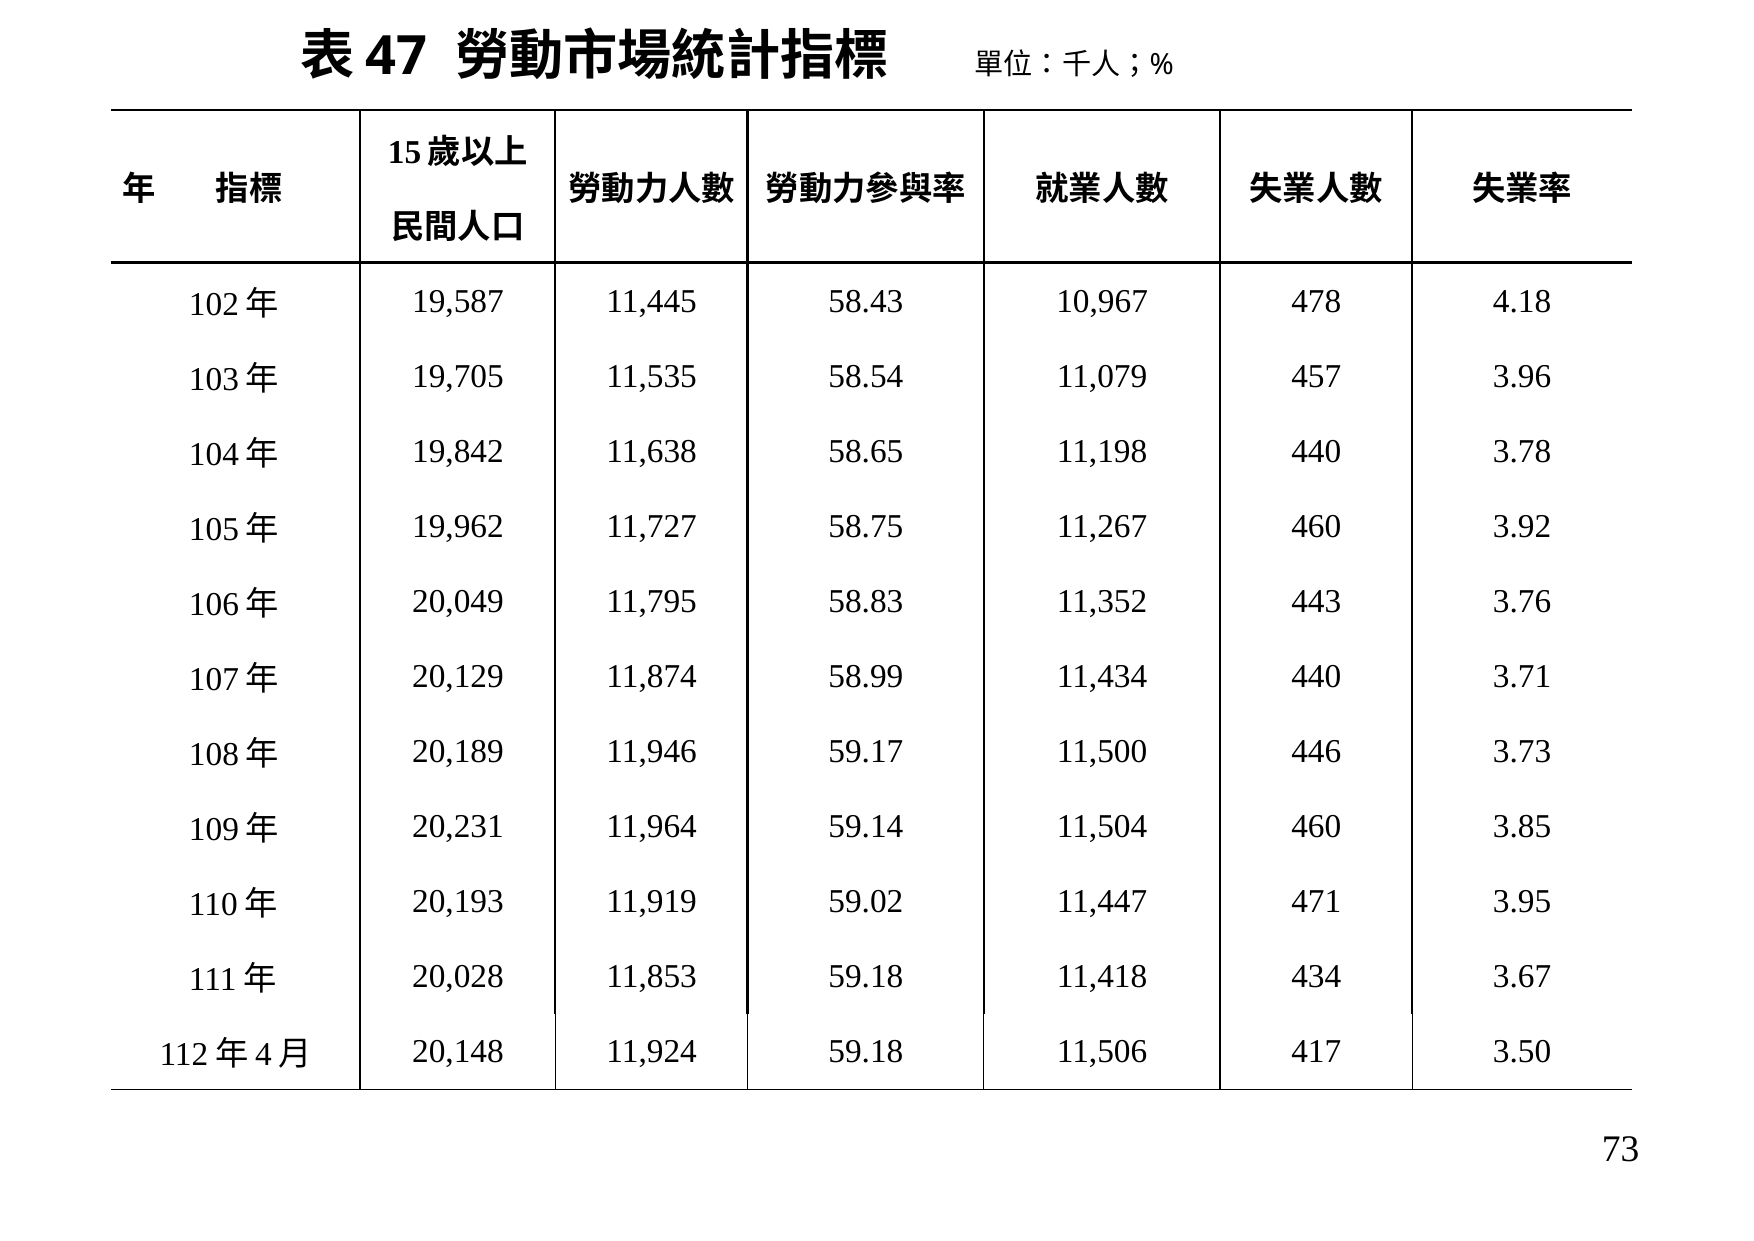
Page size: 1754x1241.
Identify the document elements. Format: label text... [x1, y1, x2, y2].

table_header 就業人數 [985, 111, 1219, 261]
table_cell 11,919 [556, 864, 746, 938]
table_cell 58.54 [749, 339, 983, 413]
table_cell 58.65 [749, 414, 983, 488]
table_cell 19,962 [361, 489, 554, 563]
table_cell 11,079 [985, 339, 1219, 413]
table_cell 11,853 [556, 939, 746, 1013]
table_cell 471 [1221, 864, 1411, 938]
table_cell 59.17 [749, 714, 983, 788]
text 表47 勞動市場統計指標 單位：千人；% [89, 12, 1639, 91]
table_header 年 指標 [111, 111, 359, 261]
table_cell 58.83 [749, 564, 983, 638]
table_cell 59.18 [749, 939, 983, 1013]
table_cell 104年 [111, 414, 359, 488]
table_cell 11,535 [556, 339, 746, 413]
table_cell 11,418 [985, 939, 1219, 1013]
table_cell 11,638 [556, 414, 746, 488]
table_cell 10,967 [985, 264, 1219, 338]
table_cell 110年 [111, 864, 359, 938]
table_cell 20,148 [361, 1014, 555, 1088]
table_cell 11,500 [985, 714, 1219, 788]
table_cell 440 [1221, 414, 1411, 488]
table_cell 3.73 [1413, 714, 1632, 788]
table_cell 112年4月 [111, 1014, 359, 1088]
table_cell 478 [1221, 264, 1411, 338]
table_cell 11,352 [985, 564, 1219, 638]
table_cell 20,193 [361, 864, 554, 938]
table_cell 4.18 [1413, 264, 1632, 338]
table_cell 109年 [111, 789, 359, 863]
table_cell 11,727 [556, 489, 746, 563]
table_cell 460 [1221, 789, 1411, 863]
table_cell 58.99 [749, 639, 983, 713]
table_cell 59.02 [749, 864, 983, 938]
table_cell 11,964 [556, 789, 746, 863]
table_cell 11,874 [556, 639, 746, 713]
table_cell 440 [1221, 639, 1411, 713]
table_cell 20,231 [361, 789, 554, 863]
table_cell 103年 [111, 339, 359, 413]
table_cell 460 [1221, 489, 1411, 563]
table_cell 3.50 [1413, 1014, 1632, 1088]
table_header 勞動力參與率 [749, 111, 983, 261]
table_cell 58.75 [749, 489, 983, 563]
table_cell 111年 [111, 939, 359, 1013]
table_cell 11,434 [985, 639, 1219, 713]
table_cell 20,028 [361, 939, 554, 1013]
table_cell 11,267 [985, 489, 1219, 563]
table_cell 417 [1221, 1014, 1412, 1088]
table_header 15歲以上 民間人口 [361, 111, 554, 261]
table_cell 11,198 [985, 414, 1219, 488]
table_cell 11,924 [556, 1014, 747, 1088]
table_cell 107年 [111, 639, 359, 713]
table_cell 105年 [111, 489, 359, 563]
table_cell 3.85 [1413, 789, 1632, 863]
table_header 失業率 [1413, 111, 1632, 261]
table_cell 11,504 [985, 789, 1219, 863]
table_cell 59.18 [748, 1014, 983, 1088]
table_cell 19,587 [361, 264, 554, 338]
table_cell 3.71 [1413, 639, 1632, 713]
table_cell 58.43 [749, 264, 983, 338]
table_cell 3.92 [1413, 489, 1632, 563]
table_cell 446 [1221, 714, 1411, 788]
table_header 勞動力人數 [556, 111, 746, 261]
table_header 失業人數 [1221, 111, 1411, 261]
table_cell 19,842 [361, 414, 554, 488]
table_cell 3.95 [1413, 864, 1632, 938]
table_cell 11,447 [985, 864, 1219, 938]
table_cell 106年 [111, 564, 359, 638]
table_cell 434 [1221, 939, 1411, 1013]
table_cell 20,189 [361, 714, 554, 788]
table_cell 457 [1221, 339, 1411, 413]
table_cell 443 [1221, 564, 1411, 638]
table_cell 11,795 [556, 564, 746, 638]
table_cell 11,445 [556, 264, 746, 338]
table_cell 59.14 [749, 789, 983, 863]
table_cell 11,946 [556, 714, 746, 788]
table_cell 11,506 [984, 1014, 1219, 1088]
table_cell 3.76 [1413, 564, 1632, 638]
table_cell 3.96 [1413, 339, 1632, 413]
table_cell 102年 [111, 264, 359, 338]
table_cell 20,129 [361, 639, 554, 713]
table_cell 20,049 [361, 564, 554, 638]
table_cell 108年 [111, 714, 359, 788]
table_cell 3.78 [1413, 414, 1632, 488]
table_cell 19,705 [361, 339, 554, 413]
table_cell 3.67 [1413, 939, 1632, 1013]
